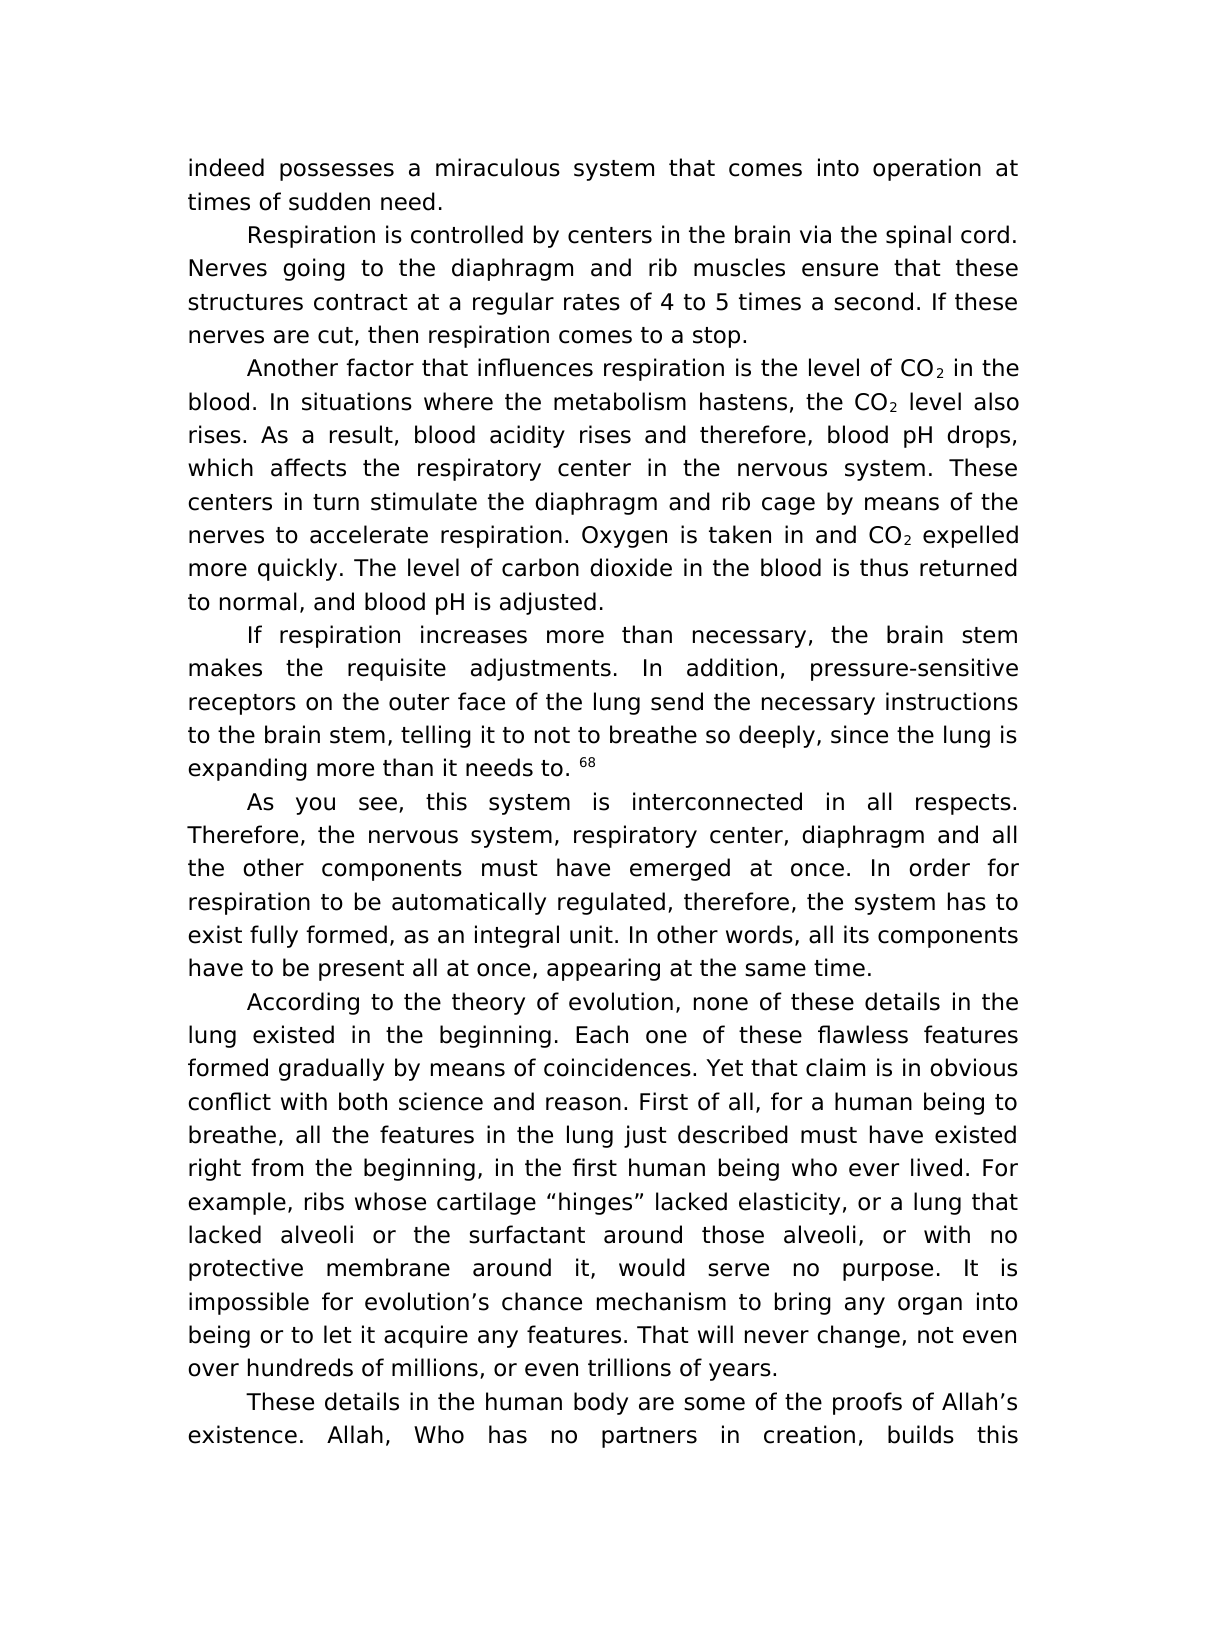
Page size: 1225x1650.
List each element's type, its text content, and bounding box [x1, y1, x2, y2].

text As you see, this system is interconnected in all respects. Therefore, the nervous system, respiratory center, diaphragm and all the other components must have emerged at once. In order for respiration to be automatically regulated, therefore, the system has to exist fully formed, as an integral unit. In other words, all its components have to be present all at once, appearing at the same time. [187, 783, 1020, 983]
text If respiration increases more than necessary, the brain stem makes the requisite adjustments. In addition, pressure-sensitive receptors on the outer face of the lung send the necessary instructions to the brain stem, telling it to not to breathe so deeply, since the lung is expanding more than it needs to. 68 [187, 617, 1020, 783]
text Respiration is controlled by centers in the brain via the spinal cord. Nerves going to the diaphragm and rib muscles ensure that these structures contract at a regular rates of 4 to 5 times a second. If these nerves are cut, then respiration comes to a stop. [187, 217, 1020, 350]
text indeed possesses a miraculous system that comes into operation at times of sudden need. [187, 150, 1020, 217]
text According to the theory of evolution, none of these details in the lung existed in the beginning. Each one of these flawless features formed gradually by means of coincidences. Yet that claim is in obvious conflict with both science and reason. First of all, for a human being to breathe, all the features in the lung just described must have existed right from the beginning, in the first human being who ever lived. For example, ribs whose cartilage “hinges” lacked elasticity, or a lung that lacked alveoli or the surfactant around those alveoli, or with no protective membrane around it, would serve no purpose. It is impossible for evolution’s chance mechanism to bring any organ into being or to let it acquire any features. That will never change, not even over hundreds of millions, or even trillions of years. [187, 983, 1020, 1383]
text These details in the human body are some of the proofs of Allah’s existence. Allah, Who has no partners in creation, builds this [187, 1383, 1020, 1450]
text Another factor that influences respiration is the level of CO2 in the blood. In situations where the metabolism hastens, the CO2 level also rises. As a result, blood acidity rises and therefore, blood pH drops, which affects the respiratory center in the nervous system. These centers in turn stimulate the diaphragm and rib cage by means of the nerves to accelerate respiration. Oxygen is taken in and CO2 expelled more quickly. The level of carbon dioxide in the blood is thus returned to normal, and blood pH is adjusted. [187, 350, 1020, 617]
